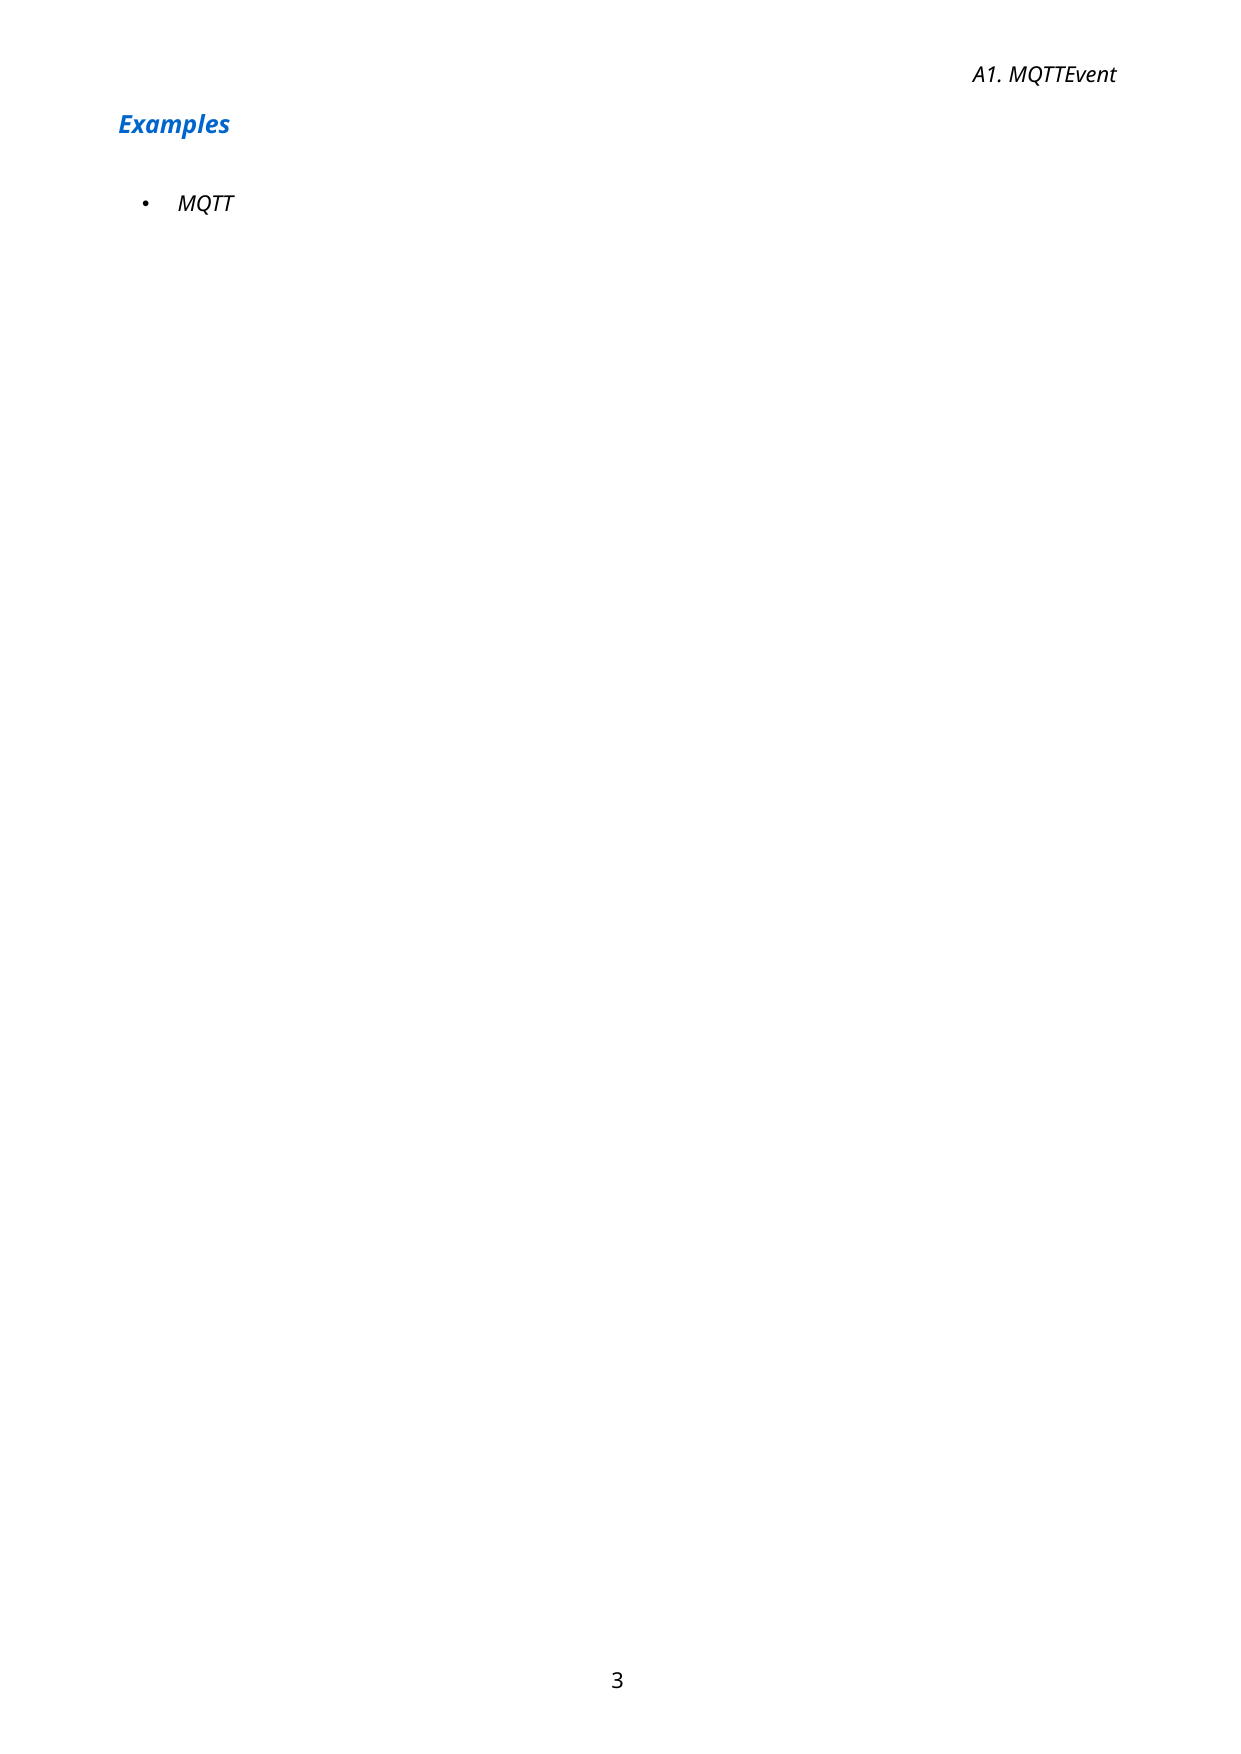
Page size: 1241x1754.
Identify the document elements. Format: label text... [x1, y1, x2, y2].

subtitle Examples [118, 107, 1122, 141]
list MQTT [142, 188, 1110, 218]
